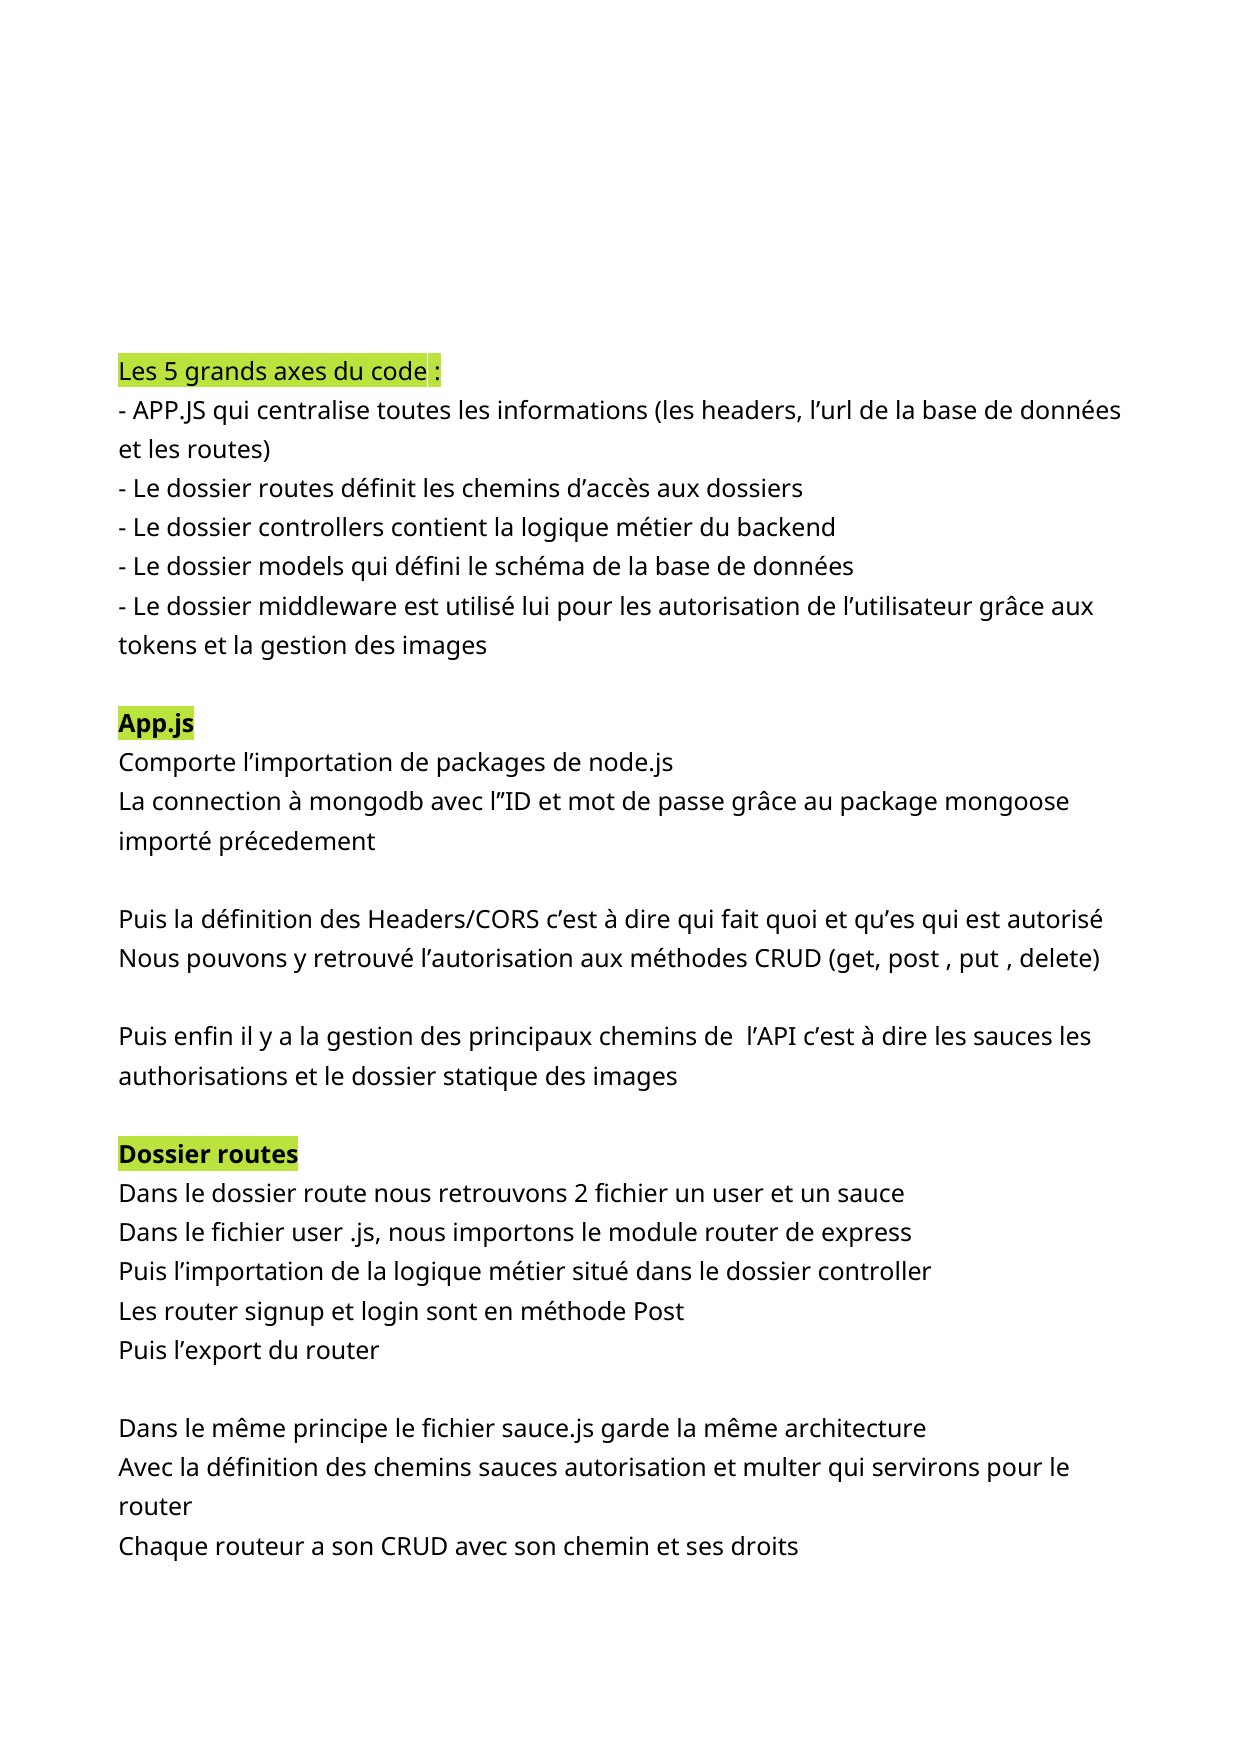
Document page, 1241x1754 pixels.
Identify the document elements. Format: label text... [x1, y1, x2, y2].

text - Le dossier routes définit les chemins d’accès aux dossiers [118, 471, 1122, 505]
text Chaque routeur a son CRUD avec son chemin et ses droits [118, 1528, 1122, 1562]
text Avec la définition des chemins sauces autorisation et multer qui servirons pour le router [118, 1450, 1122, 1523]
text Puis enfin il y a la gestion des principaux chemins de l’API c’est à dire les sauces les authorisations et le dossier statique des images [118, 1019, 1122, 1092]
text La connection à mongodb avec l’’ID et mot de passe grâce au package mongoose importé précedement [118, 784, 1122, 857]
text Nous pouvons y retrouvé l’autorisation aux méthodes CRUD (get, post , put , delete) [118, 941, 1122, 975]
text - Le dossier models qui défini le schéma de la base de données [118, 549, 1122, 583]
text Dans le dossier route nous retrouvons 2 fichier un user et un sauce [118, 1176, 1122, 1210]
text Comporte l’importation de packages de node.js [118, 745, 1122, 779]
text Dossier routes [118, 1136, 1122, 1171]
text Les 5 grands axes du code : [118, 353, 1122, 387]
text Puis l’export du router [118, 1332, 1122, 1366]
text Puis l’importation de la logique métier situé dans le dossier controller [118, 1254, 1122, 1288]
text Puis la définition des Headers/CORS c’est à dire qui fait quoi et qu’es qui est autorisé [118, 901, 1122, 936]
text - APP.JS qui centralise toutes les informations (les headers, l’url de la base de données et les routes) [118, 392, 1122, 466]
text - Le dossier controllers contient la logique métier du backend [118, 510, 1122, 544]
text Dans le même principe le fichier sauce.js garde la même architecture [118, 1411, 1122, 1445]
text Les router signup et login sont en méthode Post [118, 1293, 1122, 1327]
text - Le dossier middleware est utilisé lui pour les autorisation de l’utilisateur grâce aux tokens et la gestion des images [118, 588, 1122, 661]
text Dans le fichier user .js, nous importons le module router de express [118, 1215, 1122, 1249]
text App.js [118, 706, 1122, 740]
